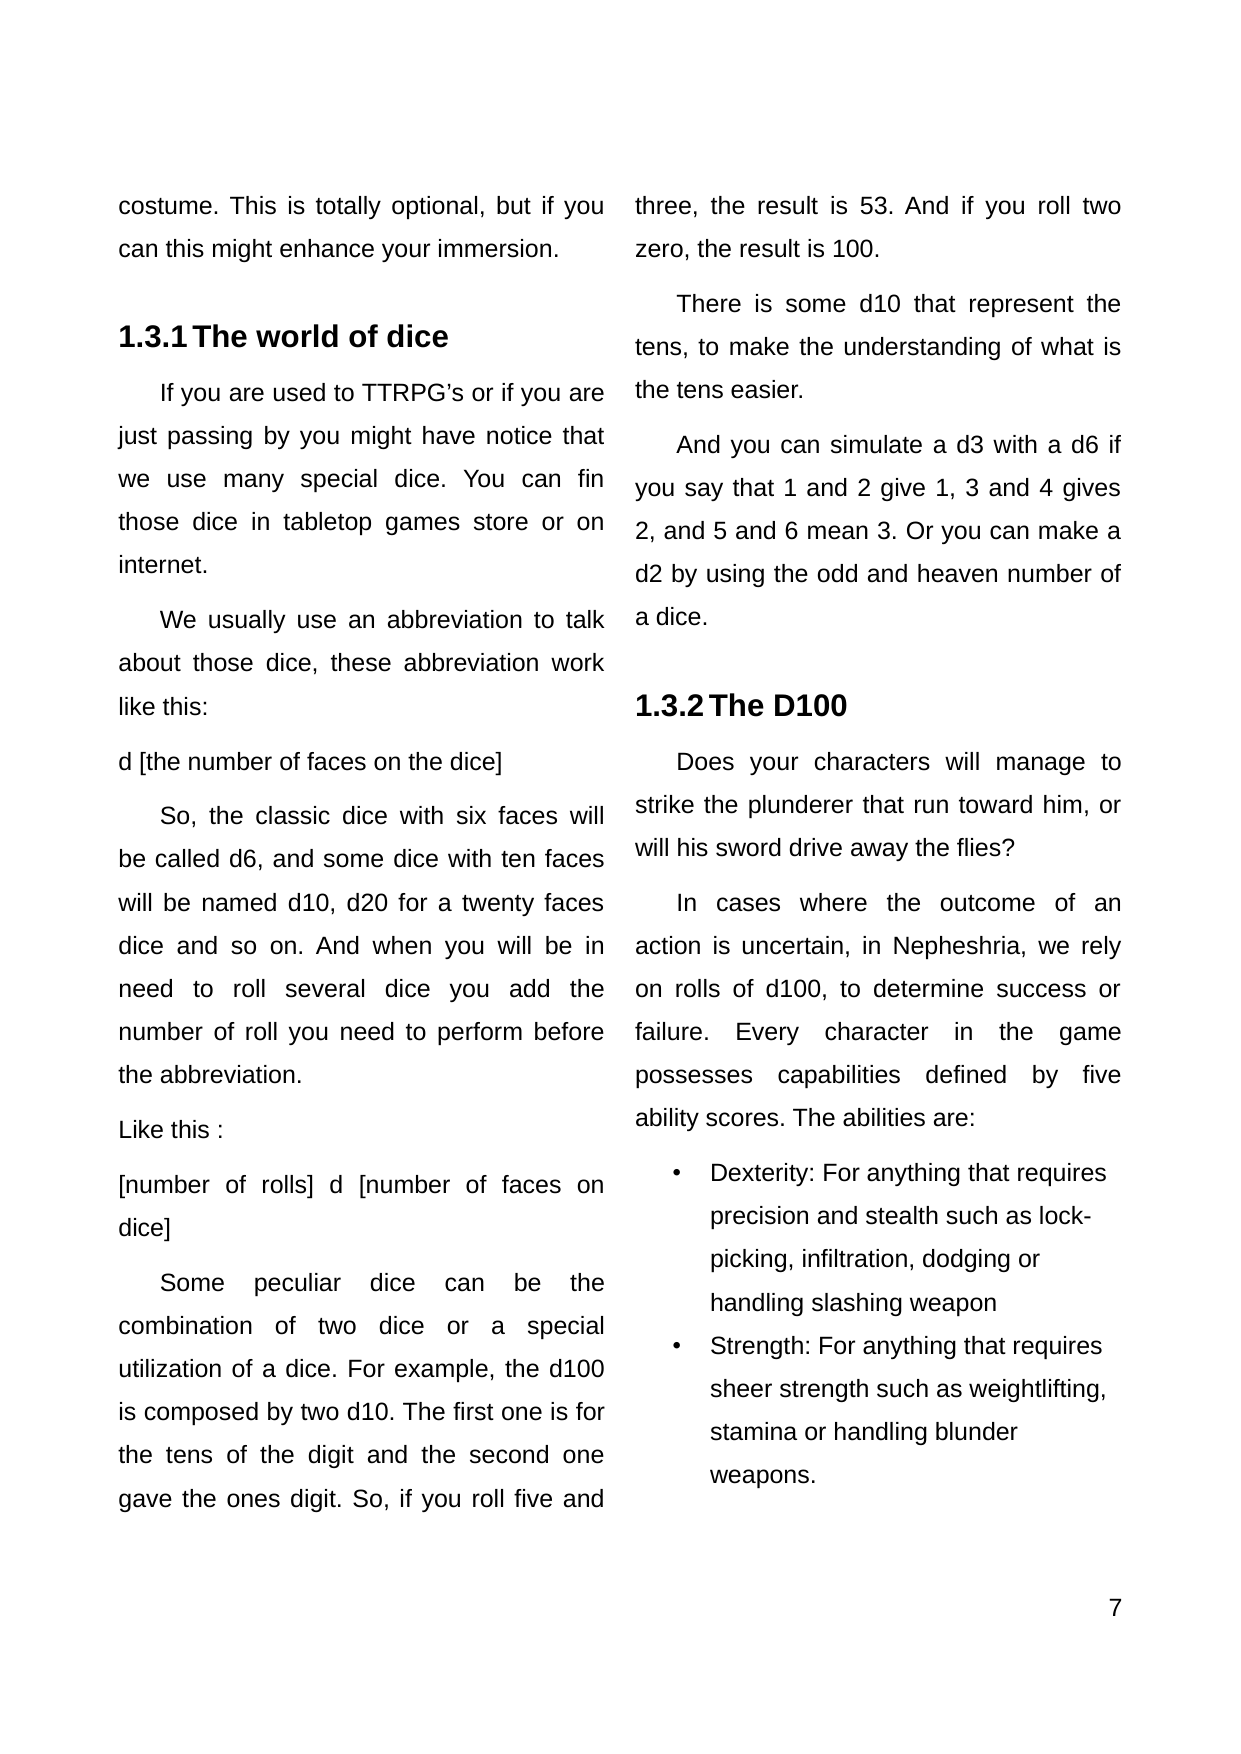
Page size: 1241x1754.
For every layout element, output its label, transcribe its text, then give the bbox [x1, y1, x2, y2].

list Dexterity: For anything that requires precision and stealth such as lock-picking, infiltration, dodging or handling slashing weapon [672, 1158, 1122, 1316]
text Some peculiar dice can be the combination of two dice or a special utilization of a dice. For example, the d100 is composed by two d10. The first one is for the tens of the digit and the second one gave the ones digit. So, if you roll five and [118, 1268, 605, 1512]
text costume. This is totally optional, but if you can this might enhance your immersion. [118, 191, 605, 262]
text Does your characters will manage to strike the plunderer that run toward him, or will his sword drive away the flies? [635, 746, 1122, 861]
text Like this : [118, 1115, 605, 1144]
subtitle The D100 [635, 687, 1122, 723]
subtitle The world of dice [118, 318, 605, 354]
text If you are used to TTRPG’s or if you are just passing by you might have notice that we use many special dice. You can fin those dice in tabletop games store or on internet. [118, 378, 605, 579]
text three, the result is 53. And if you roll two zero, the result is 100. [635, 191, 1122, 262]
text We usually use an abbreviation to talk about those dice, these abbreviation work like this: [118, 605, 605, 720]
list Strength: For anything that requires sheer strength such as weightlifting, stamina or handling blunder weapons. [672, 1331, 1122, 1489]
text d [the number of faces on the dice] [118, 746, 605, 775]
text [number of rolls] d [number of faces on dice] [118, 1170, 605, 1242]
text In cases where the outcome of an action is uncertain, in Nepheshria, we rely on rolls of d100, to determine success or failure. Every character in the game possesses capabilities defined by five ability scores. The abilities are: [635, 888, 1122, 1132]
text There is some d10 that represent the tens, to make the understanding of what is the tens easier. [635, 289, 1122, 404]
text So, the classic dice with six faces will be called d6, and some dice with ten faces will be named d10, d20 for a twenty faces dice and so on. And when you will be in need to roll several dice you add the number of roll you need to perform before the abbreviation. [118, 801, 605, 1089]
text And you can simulate a d3 with a d6 if you say that 1 and 2 give 1, 3 and 4 gives 2, and 5 and 6 mean 3. Or you can make a d2 by using the odd and heaven number of a dice. [635, 430, 1122, 631]
